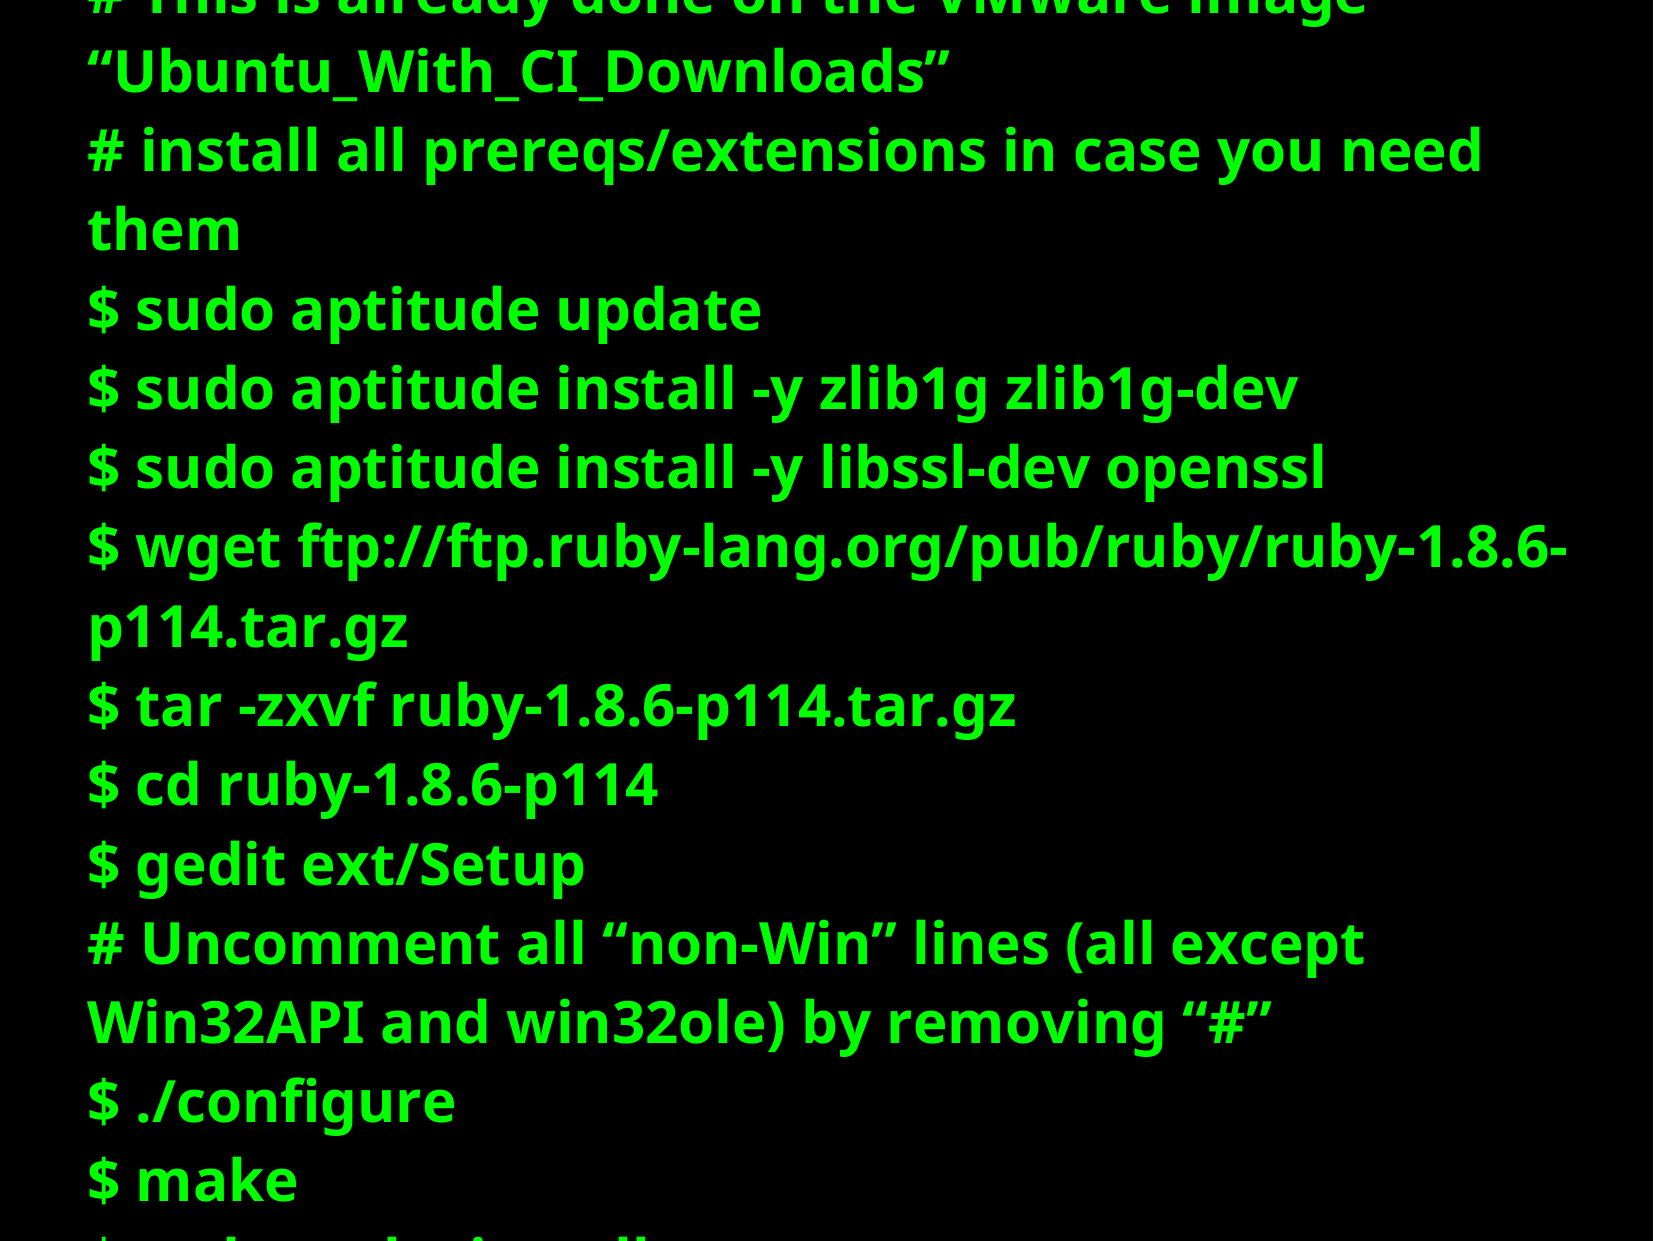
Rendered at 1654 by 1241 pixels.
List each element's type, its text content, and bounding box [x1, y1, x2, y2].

title Install Ruby from source: # This is already done on the VMware image “Ubuntu_With_CI_Downloads” # install all prereqs/extensions in case you need them $ sudo aptitude update $ sudo aptitude install -y zlib1g zlib1g-dev $ sudo aptitude install -y libssl-dev openssl $ wget ftp://ftp.ruby-lang.org/pub/ruby/ruby-1.8.6-p114.tar.gz $ tar -zxvf ruby-1.8.6-p114.tar.gz $ cd ruby-1.8.6-p114 $ gedit ext/Setup # Uncomment all “non-Win” lines (all except Win32API and win32ole) by removing “#” $ ./configure $ make $ sudo make install [87, 49, 1576, 1201]
